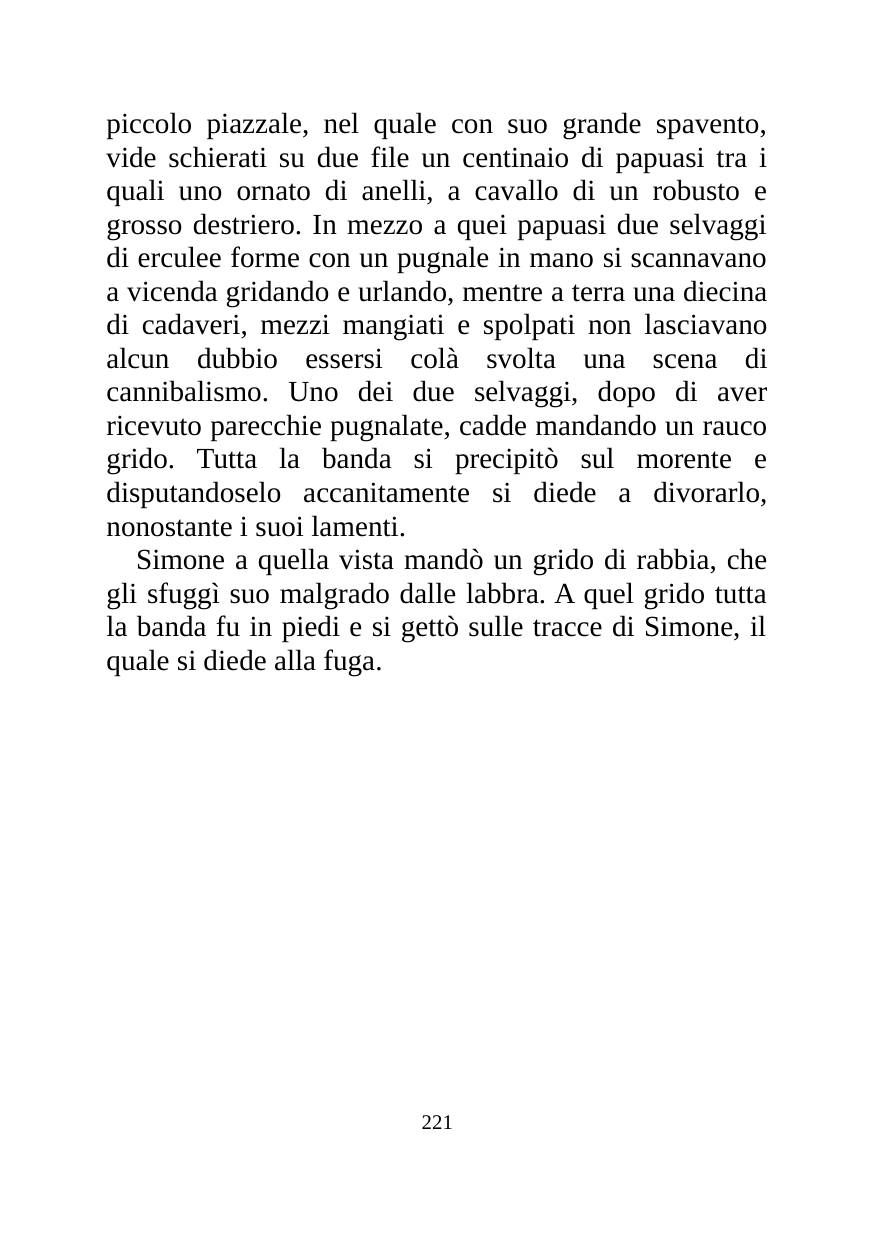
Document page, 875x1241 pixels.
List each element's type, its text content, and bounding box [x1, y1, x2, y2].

text piccolo piazzale, nel quale con suo grande spavento, vide schierati su due file un centinaio di papuasi tra i quali uno ornato di anelli, a cavallo di un robusto e grosso destriero. In mezzo a quei papuasi due selvaggi di erculee forme con un pugnale in mano si scannavano a vicenda gridando e urlando, mentre a terra una diecina di cadaveri, mezzi mangiati e spolpati non lasciavano alcun dubbio essersi colà svolta una scena di cannibalismo. Uno dei due selvaggi, dopo di aver ricevuto parecchie pugnalate, cadde mandando un rauco grido. Tutta la banda si precipitò sul morente e disputandoselo accanitamente si diede a divorarlo, nonostante i suoi lamenti. [106, 106, 768, 542]
text Simone a quella vista mandò un grido di rabbia, che gli sfuggì suo malgrado dalle labbra. A quel grido tutta la banda fu in piedi e si gettò sulle tracce di Simone, il quale si diede alla fuga. [106, 542, 768, 676]
